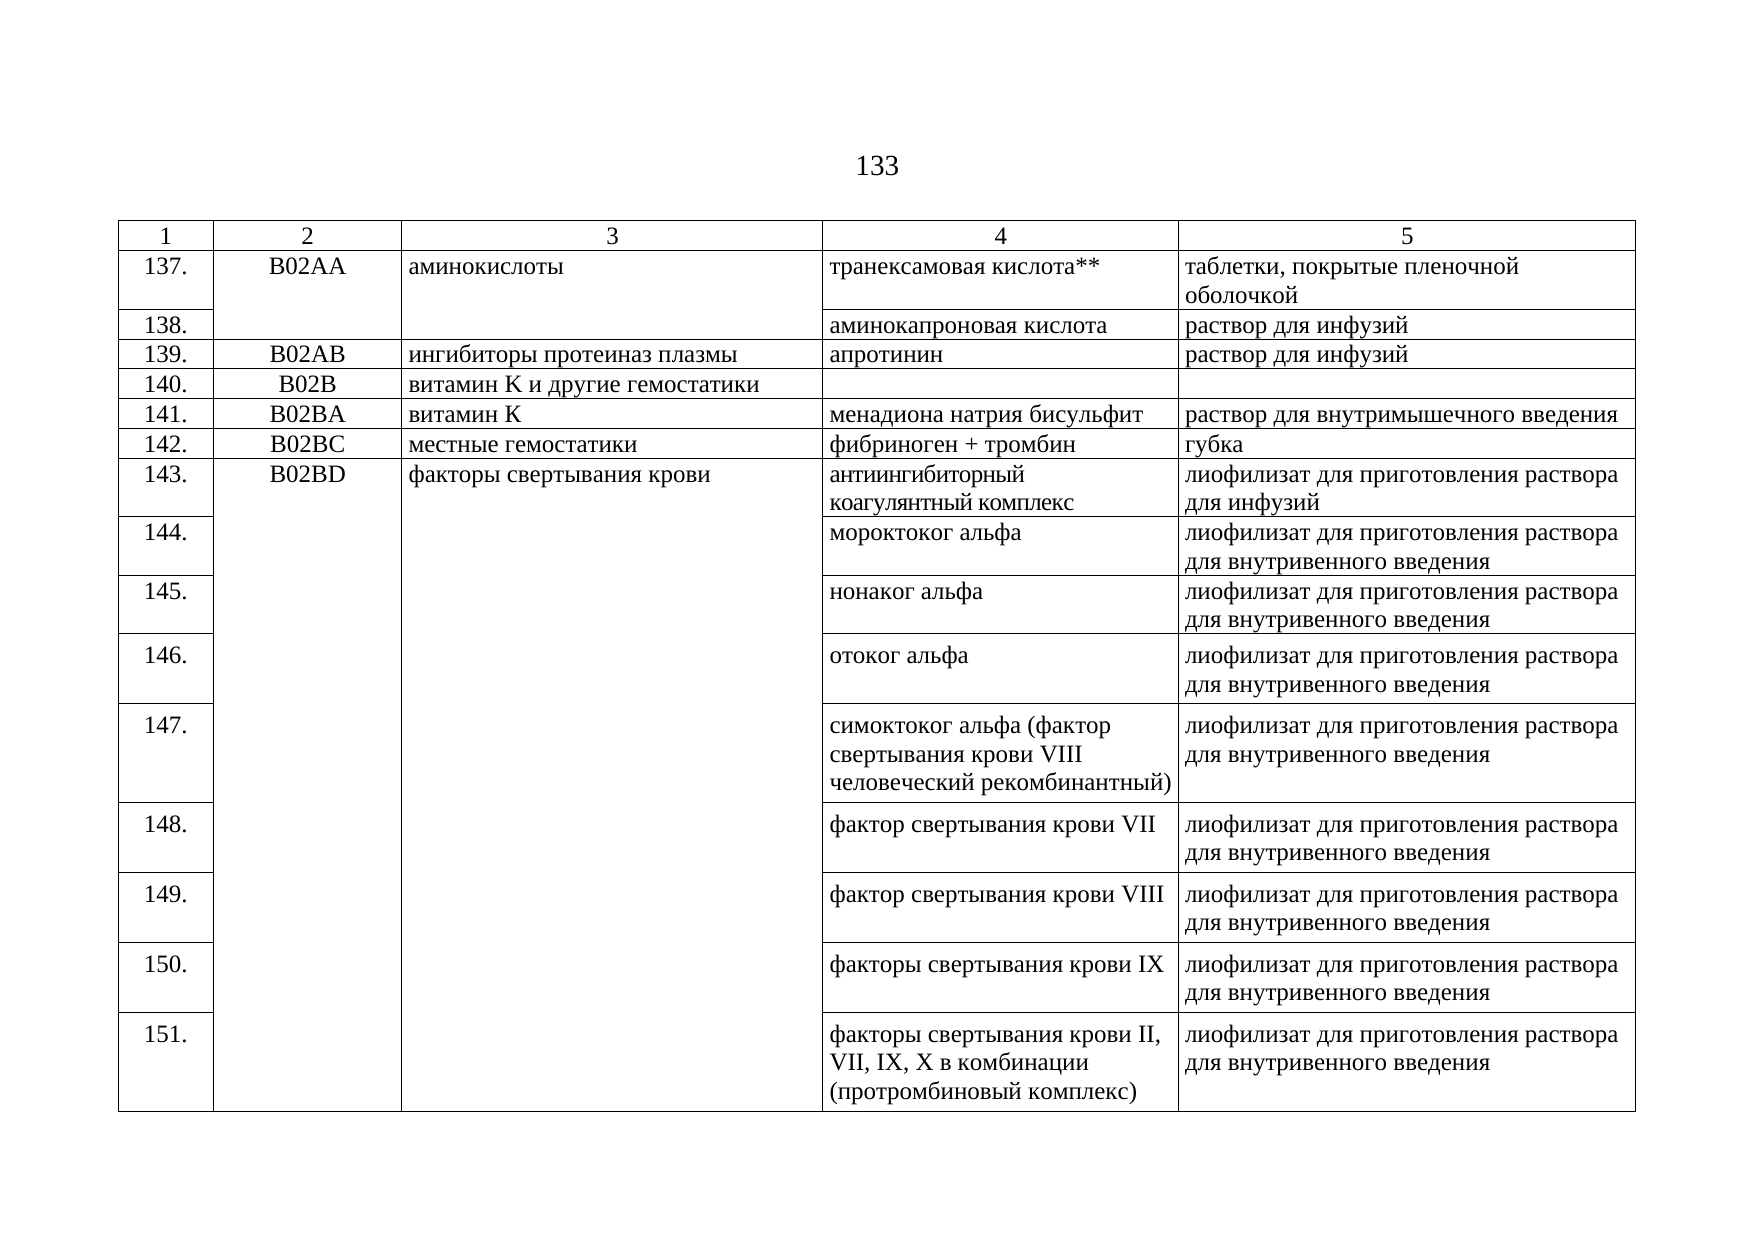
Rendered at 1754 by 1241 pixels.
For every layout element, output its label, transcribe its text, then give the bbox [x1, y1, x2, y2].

table_cell [402, 703, 822, 802]
table_cell [119, 1013, 213, 1111]
table_cell [214, 633, 401, 703]
table_cell ингибиторы протеиназ плазмы [402, 340, 822, 368]
table_cell фибриноген + тромбин [823, 429, 1178, 458]
table_cell лиофилизат для приготовления раствора для внутривенного введения [1179, 873, 1635, 942]
table_cell раствор для внутримышечного введения [1179, 399, 1635, 428]
table_cell таблетки, покрытые пленочной оболочкой [1179, 251, 1635, 309]
table_header 4 [823, 221, 1178, 250]
table_cell факторы свертывания крови IХ [823, 943, 1178, 1012]
table_cell апротинин [823, 340, 1178, 368]
table_cell B02BD [214, 459, 401, 633]
table_cell [402, 633, 822, 703]
table_cell [214, 942, 401, 1012]
table_cell [119, 429, 213, 458]
table_cell раствор для инфузий [1179, 310, 1635, 338]
table_cell B02BC [214, 429, 401, 458]
table_header 5 [1179, 221, 1635, 250]
table_cell витамин К [402, 399, 822, 428]
table_cell [119, 517, 213, 575]
table_header 1 [119, 221, 213, 250]
table_header 2 [214, 221, 401, 250]
table_cell [119, 310, 213, 338]
table_cell [119, 340, 213, 368]
table_cell [1179, 369, 1635, 398]
table_cell B02B [214, 369, 401, 398]
table_cell лиофилизат для приготовления раствора для внутривенного введения [1179, 803, 1635, 872]
table_cell [119, 459, 213, 516]
table_cell [119, 943, 213, 1012]
table_cell лиофилизат для приготовления раствора для внутривенного введения [1179, 634, 1635, 703]
table_cell лиофилизат для приготовления раствора для внутривенного введения [1179, 576, 1635, 633]
table_cell раствор для инфузий [1179, 340, 1635, 368]
table_cell лиофилизат для приготовления раствора для внутривенного введения [1179, 704, 1635, 802]
table_cell аминокапроновая кислота [823, 310, 1178, 338]
table_cell лиофилизат для приготовления раствора для инфузий [1179, 459, 1635, 516]
table_cell факторы свертывания крови [402, 459, 822, 633]
table_cell [119, 576, 213, 633]
table_cell мороктоког альфа [823, 517, 1178, 575]
table_header 3 [402, 221, 822, 250]
table_cell [214, 1012, 401, 1111]
table_cell [402, 942, 822, 1012]
table_cell фактор свертывания крови VIII [823, 873, 1178, 942]
table_cell фактор свертывания крови VII [823, 803, 1178, 872]
table_cell [119, 251, 213, 309]
table_cell B02AB [214, 340, 401, 368]
table_cell местные гемостатики [402, 429, 822, 458]
table_cell отоког альфа [823, 634, 1178, 703]
table_cell витамин K и другие гемостатики [402, 369, 822, 398]
table_cell [119, 399, 213, 428]
table_cell [119, 873, 213, 942]
table_cell лиофилизат для приготовления раствора для внутривенного введения [1179, 517, 1635, 575]
table_cell транексамовая кислота** [823, 251, 1178, 309]
table_cell B02BA [214, 399, 401, 428]
table_cell [119, 704, 213, 802]
table_cell губка [1179, 429, 1635, 458]
table_cell факторы свертывания крови II, VII, IX, X в комбинации (протромбиновый комплекс) [823, 1013, 1178, 1111]
table_cell [214, 703, 401, 802]
table_cell [119, 369, 213, 398]
table_cell менадиона натрия бисульфит [823, 399, 1178, 428]
table_cell [402, 872, 822, 942]
table_cell антиингибиторный коагулянтный комплекс [823, 459, 1178, 516]
table_cell [119, 634, 213, 703]
table_cell [214, 802, 401, 872]
table_cell симоктоког альфа (фактор свертывания крови VIII человеческий рекомбинантный) [823, 704, 1178, 802]
table_cell [119, 803, 213, 872]
table_cell нонаког альфа [823, 576, 1178, 633]
table_cell аминокислоты [402, 251, 822, 309]
table_cell [402, 1012, 822, 1111]
table_cell лиофилизат для приготовления раствора для внутривенного введения [1179, 1013, 1635, 1111]
table_cell [823, 369, 1178, 398]
table_cell [214, 309, 401, 338]
table_cell лиофилизат для приготовления раствора для внутривенного введения [1179, 943, 1635, 1012]
table_cell [214, 872, 401, 942]
table_cell B02AA [214, 251, 401, 309]
table_cell [402, 309, 822, 338]
table_cell [402, 802, 822, 872]
